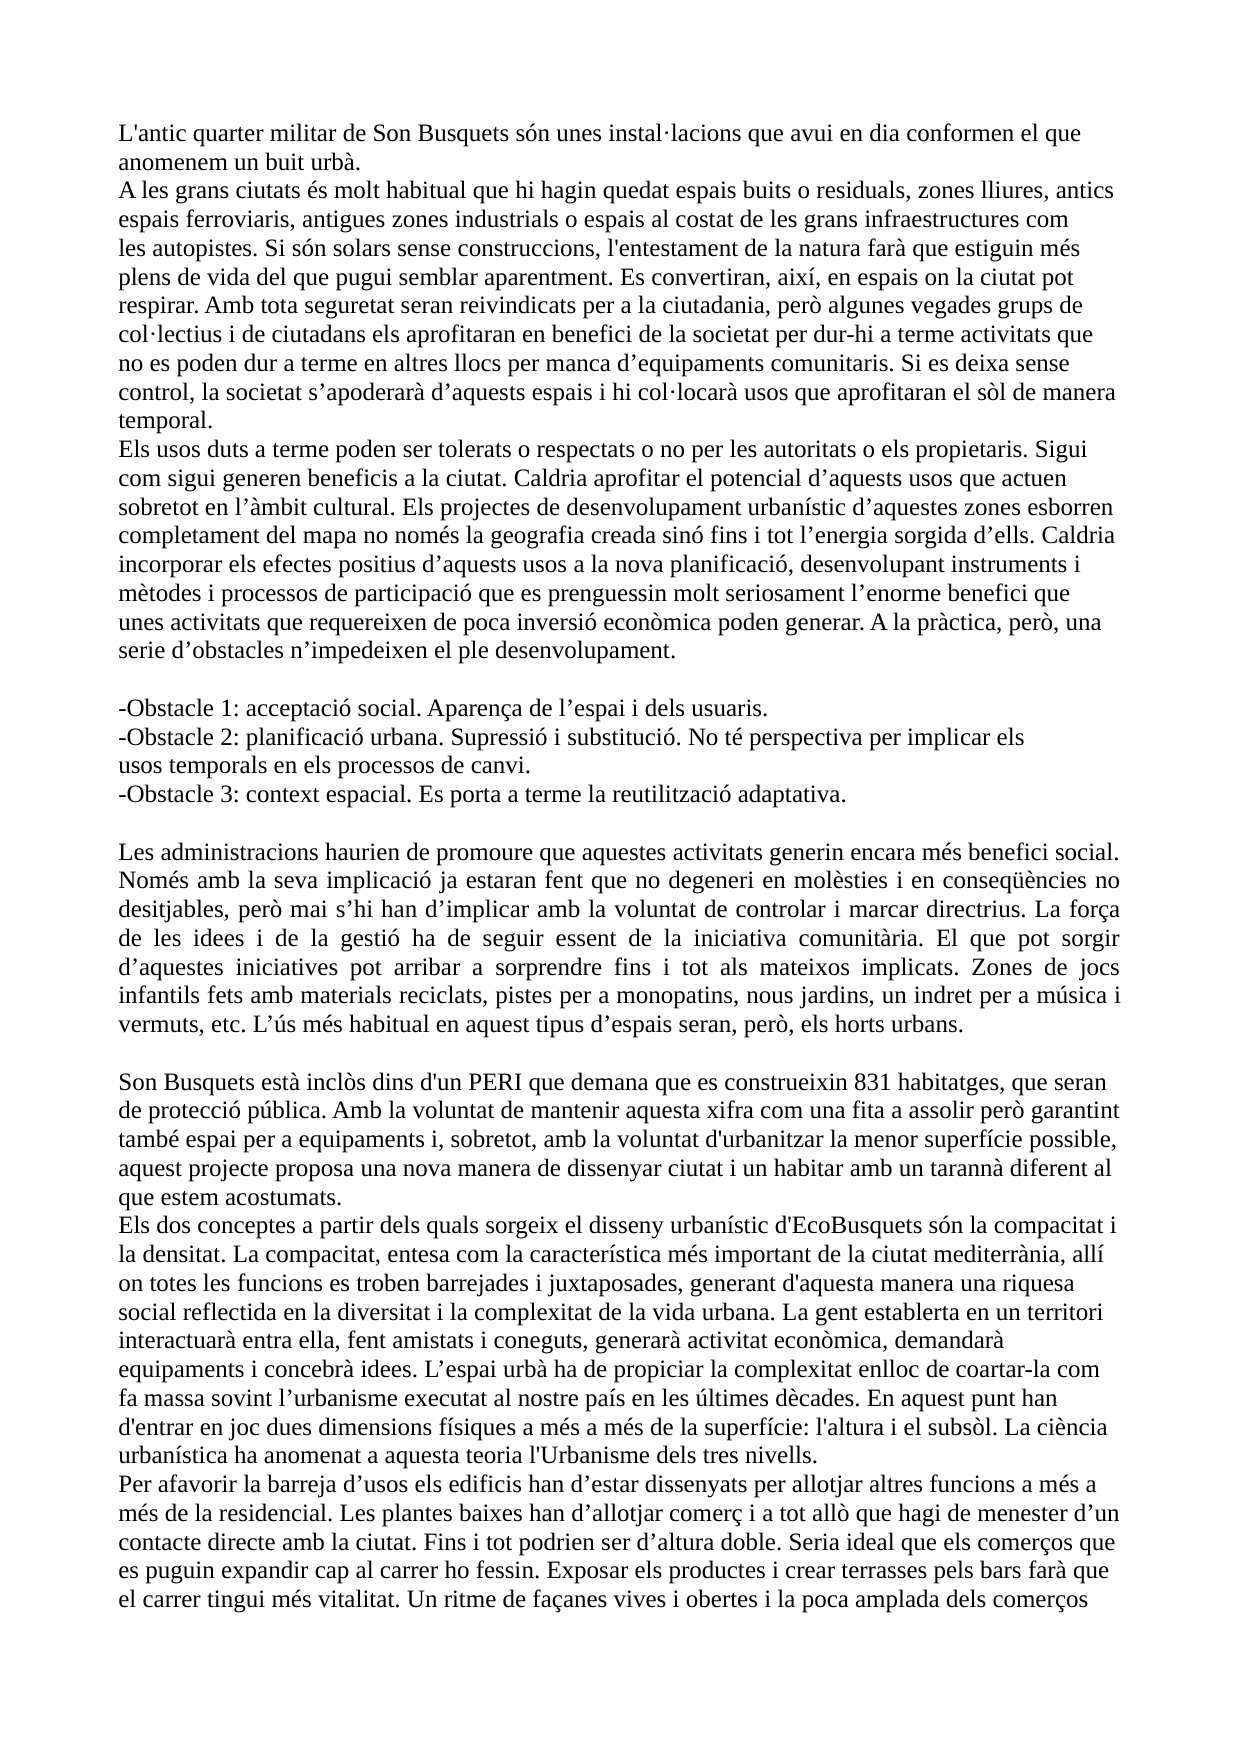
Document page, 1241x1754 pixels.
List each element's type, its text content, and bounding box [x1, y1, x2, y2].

text -Obstacle 1: acceptació social. Aparença de l’espai i dels usuaris. [118, 693, 1122, 722]
text Son Busquets està inclòs dins d'un PERI que demana que es construeixin 831 habitatges, que seran de protecció pública. Amb la voluntat de mantenir aquesta xifra com una fita a assolir però garantint també espai per a equipaments i, sobretot, amb la voluntat d'urbanitzar la menor superfície possible, aquest projecte proposa una nova manera de dissenyar ciutat i un habitar amb un tarannà diferent al que estem acostumats. [118, 1067, 1122, 1211]
text L'antic quarter militar de Son Busquets són unes instal·lacions que avui en dia conformen el que anomenem un buit urbà. [118, 118, 1122, 176]
text -Obstacle 3: context espacial. Es porta a terme la reutilització adaptativa. [118, 779, 1122, 808]
text Els usos duts a terme poden ser tolerats o respectats o no per les autoritats o els propietaris. Sigui com sigui generen beneficis a la ciutat. Caldria aprofitar el potencial d’aquests usos que actuen sobretot en l’àmbit cultural. Els projectes de desenvolupament urbanístic d’aquestes zones esborren completament del mapa no només la geografia creada sinó fins i tot l’energia sorgida d’ells. Caldria incorporar els efectes positius d’aquests usos a la nova planificació, desenvolupant instruments i mètodes i processos de participació que es prenguessin molt seriosament l’enorme benefici que unes activitats que requereixen de poca inversió econòmica poden generar. A la pràctica, però, una serie d’obstacles n’impedeixen el ple desenvolupament. [118, 434, 1122, 664]
text A les grans ciutats és molt habitual que hi hagin quedat espais buits o residuals, zones lliures, antics espais ferroviaris, antigues zones industrials o espais al costat de les grans infraestructures com [118, 176, 1122, 233]
text usos temporals en els processos de canvi. [118, 751, 1122, 779]
text Només amb la seva implicació ja estaran fent que no degeneri en molèsties i en conseqüències no desitjables, però mai s’hi han d’implicar amb la voluntat de controlar i marcar directrius. La força de les idees i de la gestió ha de seguir essent de la iniciativa comunitària. El que pot sorgir d’aquestes iniciatives pot arribar a sorprendre fins i tot als mateixos implicats. Zones de jocs infantils fets amb materials reciclats, pistes per a monopatins, nous jardins, un indret per a música i vermuts, etc. L’ús més habitual en aquest tipus d’espais seran, però, els horts urbans. [118, 866, 1122, 1038]
text Les administracions haurien de promoure que aquestes activitats generin encara més benefici social. [118, 837, 1122, 866]
text Els dos conceptes a partir dels quals sorgeix el disseny urbanístic d'EcoBusquets són la compacitat i la densitat. La compacitat, entesa com la característica més important de la ciutat mediterrània, allí on totes les funcions es troben barrejades i juxtaposades, generant d'aquesta manera una riquesa social reflectida en la diversitat i la complexitat de la vida urbana. La gent establerta en un territori interactuarà entra ella, fent amistats i coneguts, generarà activitat econòmica, demandarà equipaments i concebrà idees. L’espai urbà ha de propiciar la complexitat enlloc de coartar-la com fa massa sovint l’urbanisme executat al nostre país en les últimes dècades. En aquest punt han d'entrar en joc dues dimensions físiques a més a més de la superfície: l'altura i el subsòl. La ciència urbanística ha anomenat a aquesta teoria l'Urbanisme dels tres nivells. [118, 1211, 1122, 1469]
text Per afavorir la barreja d’usos els edificis han d’estar dissenyats per allotjar altres funcions a més a més de la residencial. Les plantes baixes han d’allotjar comerç i a tot allò que hagi de menester d’un contacte directe amb la ciutat. Fins i tot podrien ser d’altura doble. Seria ideal que els comerços que es puguin expandir cap al carrer ho fessin. Exposar els productes i crear terrasses pels bars farà que el carrer tingui més vitalitat. Un ritme de façanes vives i obertes i la poca amplada dels comerços [118, 1469, 1122, 1613]
text -Obstacle 2: planificació urbana. Supressió i substitució. No té perspectiva per implicar els [118, 722, 1122, 751]
text les autopistes. Si són solars sense construccions, l'entestament de la natura farà que estiguin més plens de vida del que pugui semblar aparentment. Es convertiran, així, en espais on la ciutat pot respirar. Amb tota seguretat seran reivindicats per a la ciutadania, però algunes vegades grups de col·lectius i de ciutadans els aprofitaran en benefici de la societat per dur-hi a terme activitats que no es poden dur a terme en altres llocs per manca d’equipaments comunitaris. Si es deixa sense control, la societat s’apoderarà d’aquests espais i hi col·locarà usos que aprofitaran el sòl de manera temporal. [118, 233, 1122, 434]
